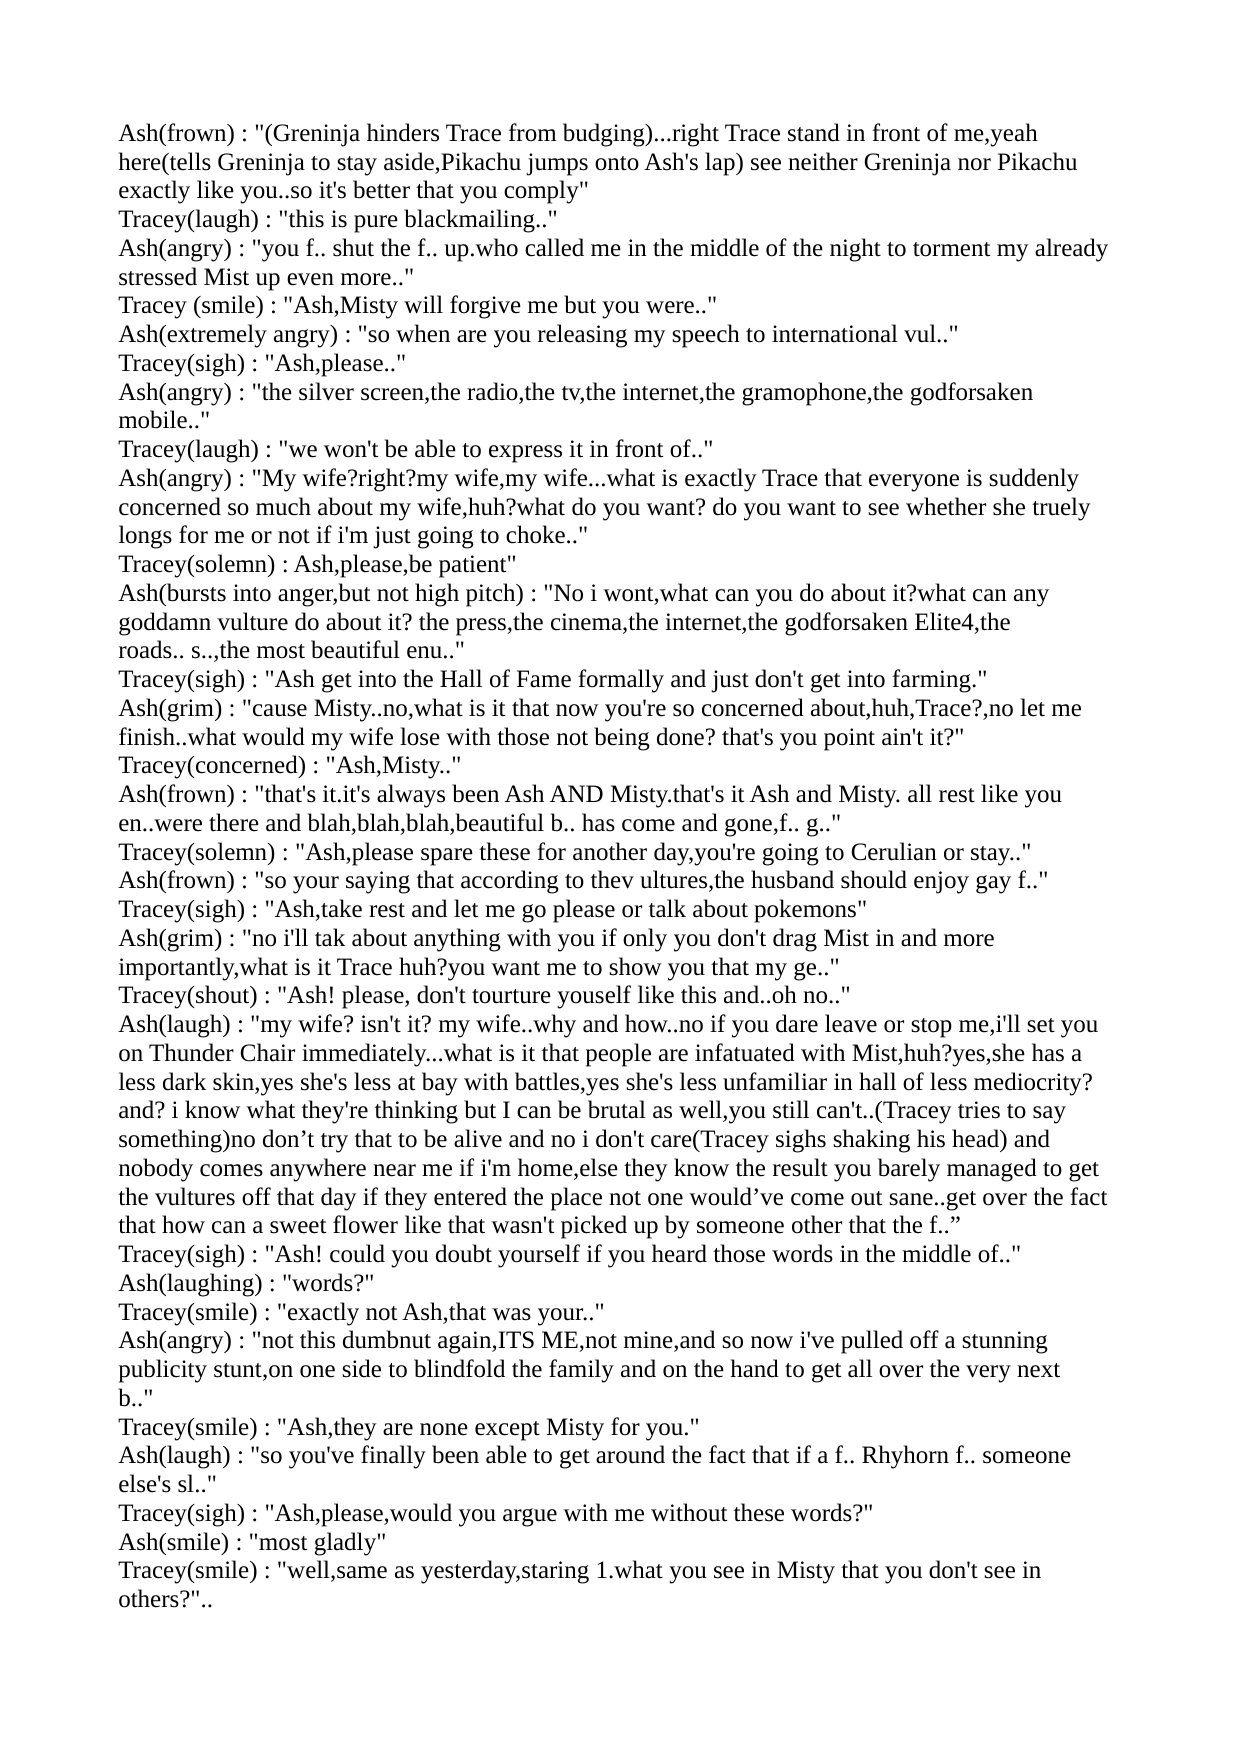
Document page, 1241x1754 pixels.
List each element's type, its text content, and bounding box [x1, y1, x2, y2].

text Ash(grim) : "no i'll tak about anything with you if only you don't drag Mist in and more importantly,what is it Trace huh?you want me to show you that my ge.." [118, 923, 1122, 981]
text Ash(laugh) : "my wife? isn't it? my wife..why and how..no if you dare leave or stop me,i'll set you on Thunder Chair immediately...what is it that people are infatuated with Mist,huh?yes,she has a less dark skin,yes she's less at bay with battles,yes she's less unfamiliar in hall of less mediocrity? [118, 1009, 1122, 1096]
text else's sl.." [118, 1469, 1122, 1498]
text nobody comes anywhere near me if i'm home,else they know the result you barely managed to get the vultures off that day if they entered the place not one would’ve come out sane..get over the fact that how can a sweet flower like that wasn't picked up by someone other that the f..” [118, 1153, 1122, 1239]
text Ash(bursts into anger,but not high pitch) : "No i wont,what can you do about it?what can any [118, 578, 1122, 607]
text Ash(grim) : "cause Misty..no,what is it that now you're so concerned about,huh,Trace?,no let me [118, 693, 1122, 722]
text Ash(extremely angry) : "so when are you releasing my speech to international vul.." [118, 319, 1122, 348]
text Tracey(solemn) : Ash,please,be patient" [118, 549, 1122, 578]
text others?".. [118, 1584, 1122, 1613]
text Tracey(laugh) : "we won't be able to express it in front of.." [118, 434, 1122, 463]
text Tracey(concerned) : "Ash,Misty.." [118, 751, 1122, 779]
text b.." [118, 1383, 1122, 1412]
text Ash(angry) : "the silver screen,the radio,the tv,the internet,the gramophone,the godforsaken mobile.." [118, 377, 1122, 434]
text Tracey(shout) : "Ash! please, don't tourture youself like this and..oh no.." [118, 981, 1122, 1009]
text Ash(laughing) : "words?" [118, 1268, 1122, 1297]
text Ash(laugh) : "so you've finally been able to get around the fact that if a f.. Rhyhorn f.. someone [118, 1441, 1122, 1469]
text roads.. s..,the most beautiful enu.." [118, 636, 1122, 664]
text Tracey(smile) : "exactly not Ash,that was your.." [118, 1297, 1122, 1326]
text Tracey(sigh) : "Ash get into the Hall of Fame formally and just don't get into farming." [118, 664, 1122, 693]
text en..were there and blah,blah,blah,beautiful b.. has come and gone,f.. g.." [118, 808, 1122, 837]
text finish..what would my wife lose with those not being done? that's you point ain't it?" [118, 722, 1122, 751]
text Tracey(sigh) : "Ash,take rest and let me go please or talk about pokemons" [118, 894, 1122, 923]
text Tracey(sigh) : "Ash,please,would you argue with me without these words?" [118, 1498, 1122, 1527]
text Ash(frown) : "that's it.it's always been Ash AND Misty.that's it Ash and Misty. all rest like you [118, 779, 1122, 808]
text goddamn vulture do about it? the press,the cinema,the internet,the godforsaken Elite4,the [118, 607, 1122, 636]
text Tracey(laugh) : "this is pure blackmailing.." [118, 204, 1122, 233]
text Tracey(sigh) : "Ash,please.." [118, 348, 1122, 377]
text Ash(frown) : "so your saying that according to thev ultures,the husband should enjoy gay f.." [118, 866, 1122, 894]
text Ash(smile) : "most gladly" [118, 1527, 1122, 1556]
text Ash(angry) : "not this dumbnut again,ITS ME,not mine,and so now i've pulled off a stunning [118, 1326, 1122, 1354]
text and? i know what they're thinking but I can be brutal as well,you still can't..(Tracey tries to say something)no don’t try that to be alive and no i don't care(Tracey sighs shaking his head) and [118, 1096, 1122, 1153]
text publicity stunt,on one side to blindfold the family and on the hand to get all over the very next [118, 1354, 1122, 1383]
text Tracey(solemn) : "Ash,please spare these for another day,you're going to Cerulian or stay.." [118, 837, 1122, 866]
text stressed Mist up even more.." [118, 262, 1122, 291]
text Tracey(smile) : "Ash,they are none except Misty for you." [118, 1412, 1122, 1441]
text Ash(frown) : "(Greninja hinders Trace from budging)...right Trace stand in front of me,yeah here(tells Greninja to stay aside,Pikachu jumps onto Ash's lap) see neither Greninja nor Pikachu exactly like you..so it's better that you comply" [118, 118, 1122, 204]
text Ash(angry) : "My wife?right?my wife,my wife...what is exactly Trace that everyone is suddenly concerned so much about my wife,huh?what do you want? do you want to see whether she truely longs for me or not if i'm just going to choke.." [118, 463, 1122, 549]
text Tracey(smile) : "well,same as yesterday,staring 1.what you see in Misty that you don't see in [118, 1556, 1122, 1584]
text Tracey (smile) : "Ash,Misty will forgive me but you were.." [118, 291, 1122, 319]
text Tracey(sigh) : "Ash! could you doubt yourself if you heard those words in the middle of.." [118, 1239, 1122, 1268]
text Ash(angry) : "you f.. shut the f.. up.who called me in the middle of the night to torment my already [118, 233, 1122, 262]
